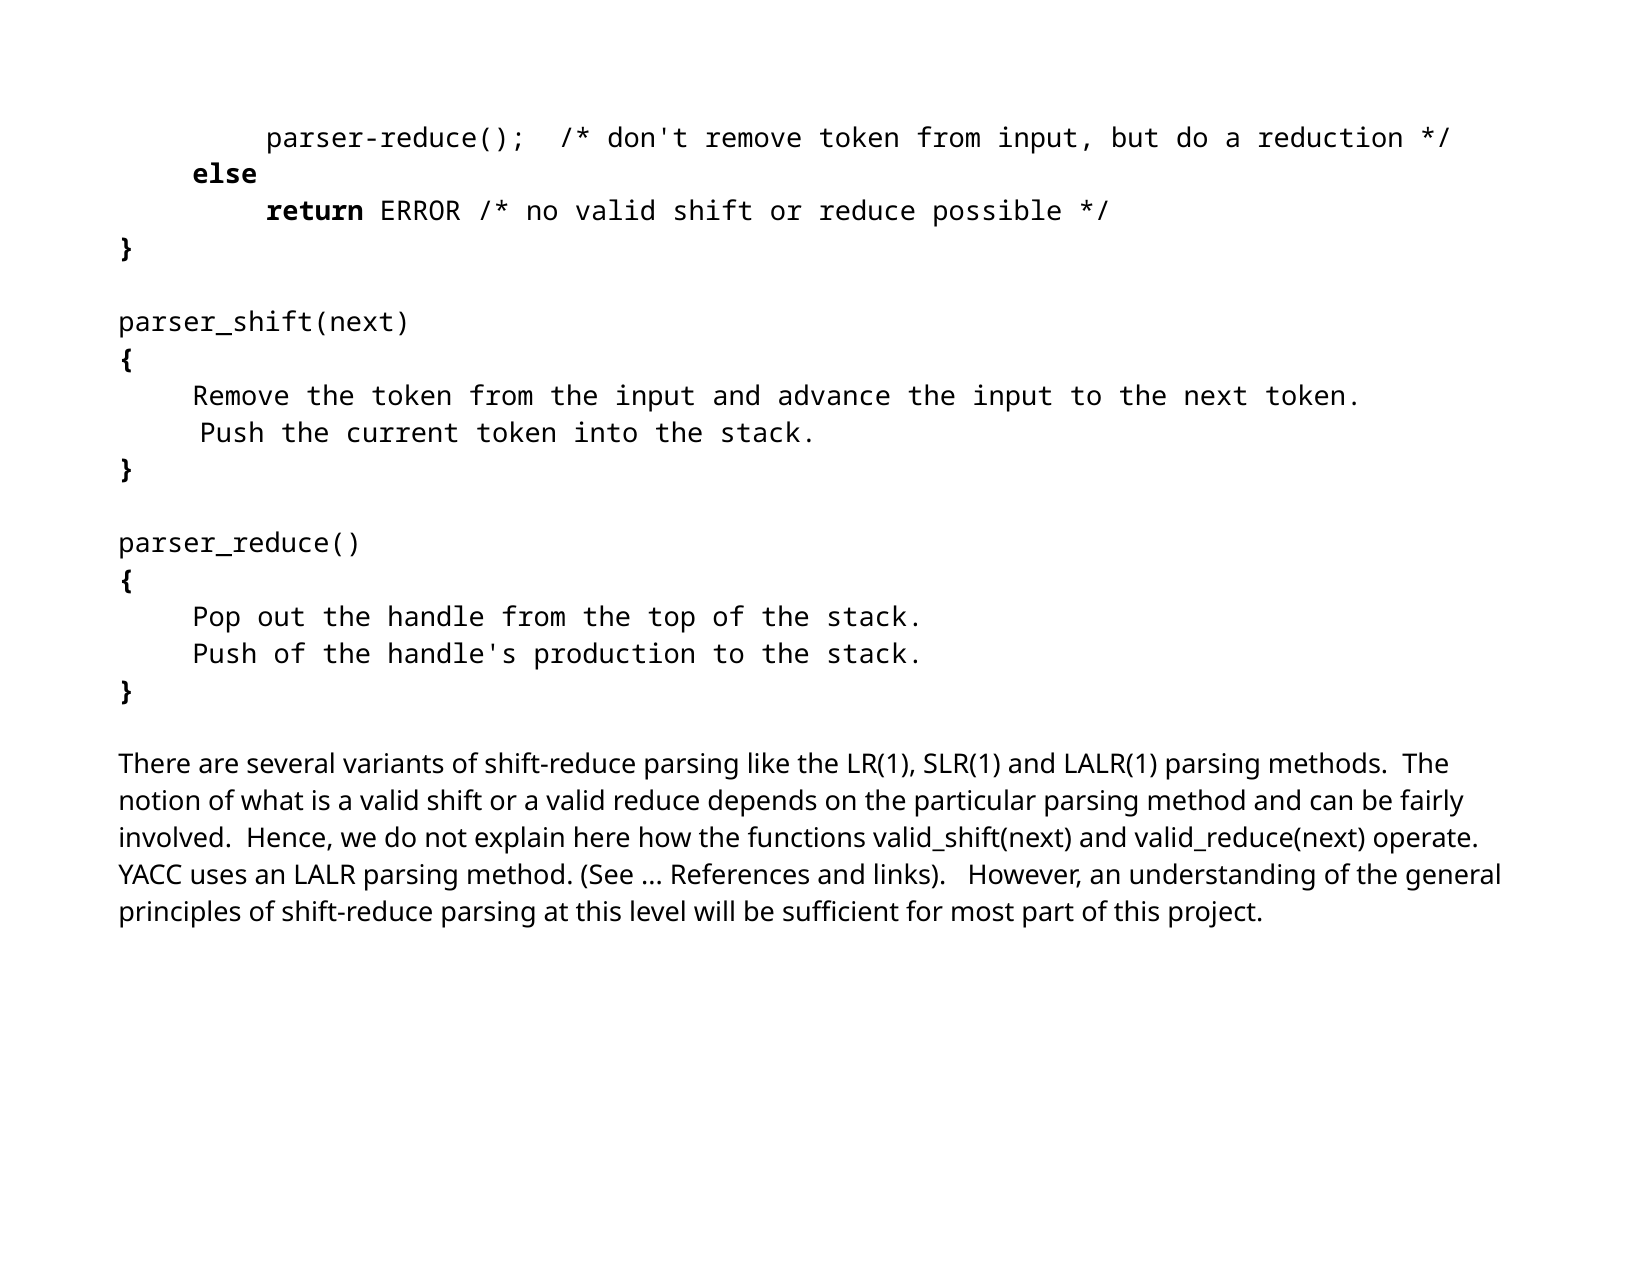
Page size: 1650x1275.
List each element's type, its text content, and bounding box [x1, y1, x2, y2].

text } [118, 450, 1532, 487]
text Pop out the handle from the top of the stack. [118, 597, 1532, 634]
text parser-reduce(); /* don't remove token from input, but do a reduction */ [118, 118, 1532, 155]
text { [118, 339, 1532, 376]
text { [118, 561, 1532, 597]
text There are several variants of shift-reduce parsing like the LR(1), SLR(1) and LALR(1) parsing methods. The notion of what is a valid shift or a valid reduce depends on the particular parsing method and can be fairly involved. Hence, we do not explain here how the functions valid_shift(next) and valid_reduce(next) operate. YACC uses an LALR parsing method. (See ... References and links). However, an understanding of the general principles of shift-reduce parsing at this level will be sufficient for most part of this project. [118, 745, 1532, 929]
text else [118, 155, 1532, 192]
text } [118, 671, 1532, 708]
text return ERROR /* no valid shift or reduce possible */ [118, 192, 1532, 229]
text parser_reduce() [118, 524, 1532, 561]
text parser_shift(next) [118, 302, 1532, 339]
text } [118, 229, 1532, 266]
text Remove the token from the input and advance the input to the next token. [118, 376, 1532, 413]
text Push of the handle's production to the stack. [118, 634, 1532, 671]
text Push the current token into the stack. [118, 413, 1532, 450]
